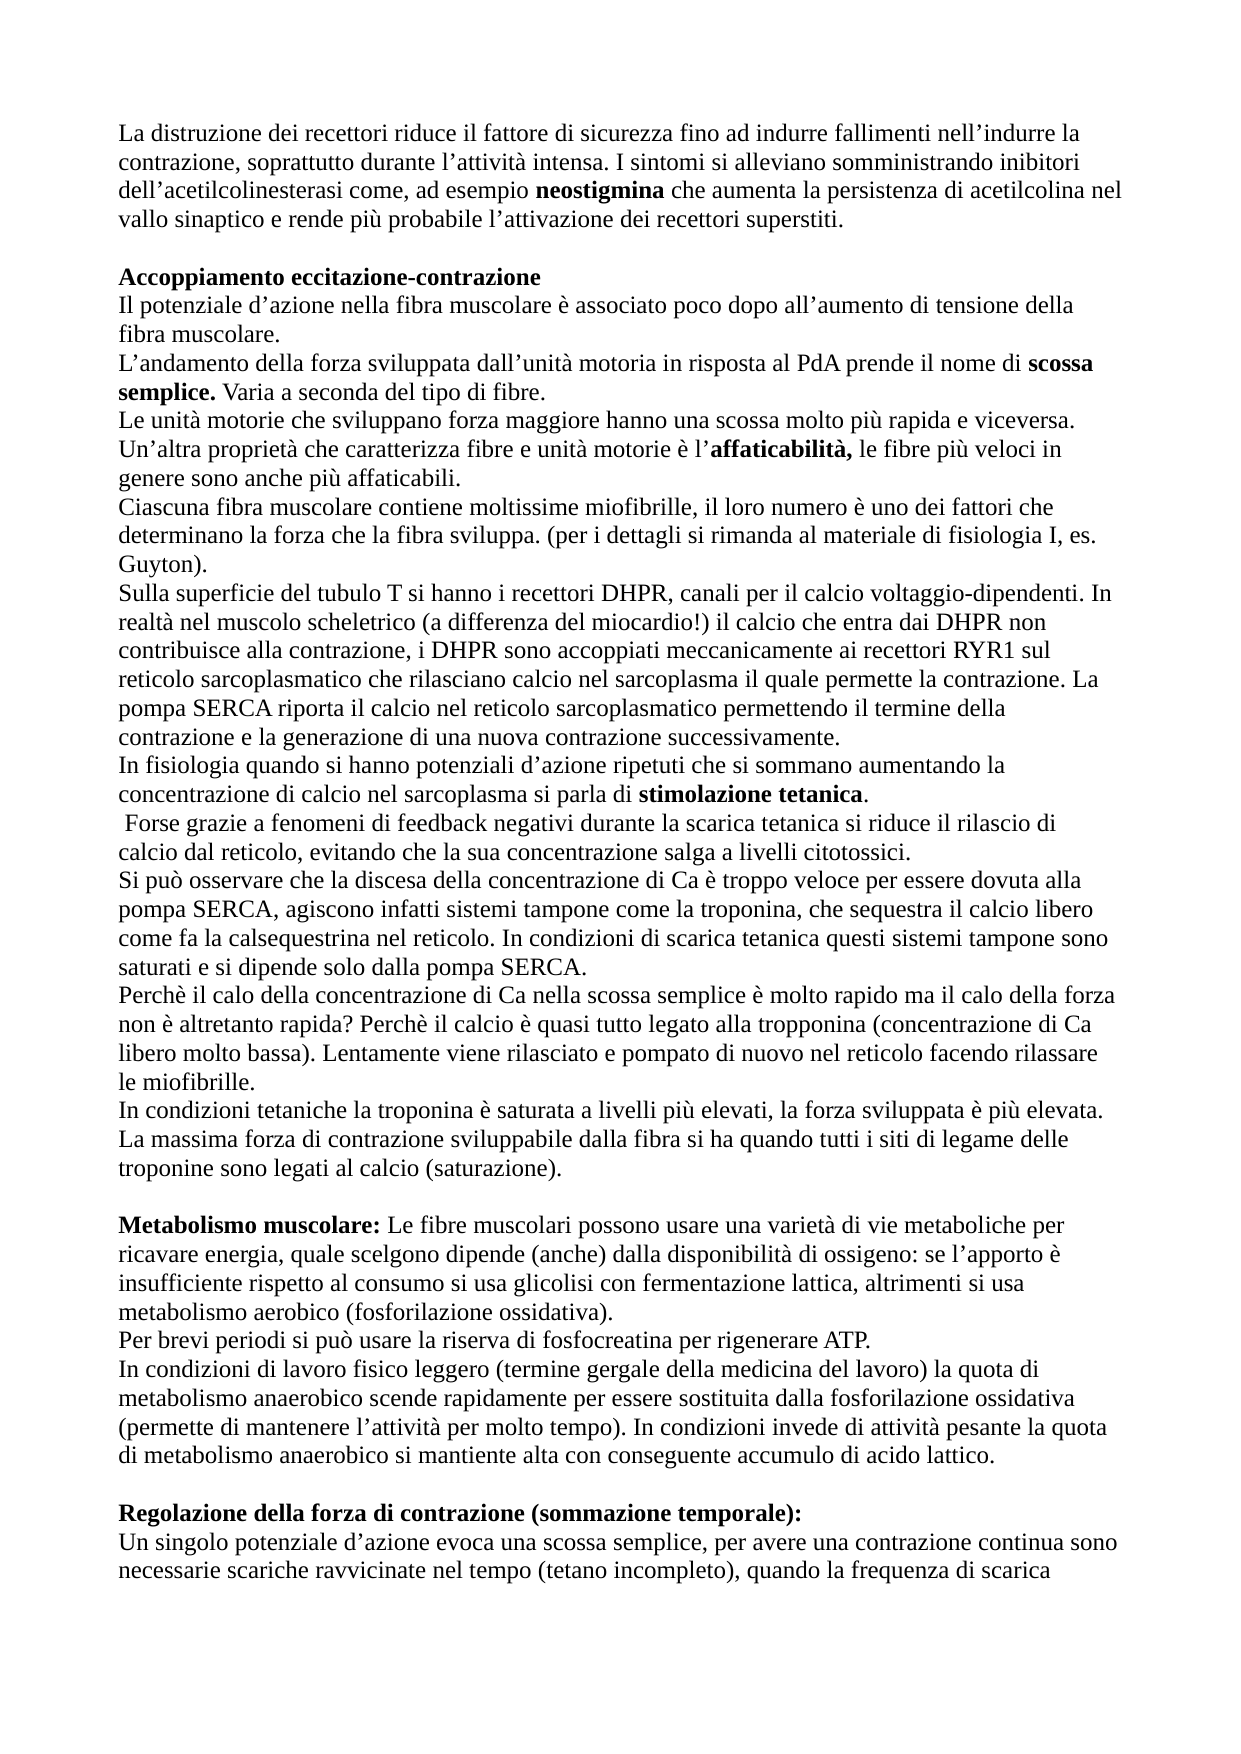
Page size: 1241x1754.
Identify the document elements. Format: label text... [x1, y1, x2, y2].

text Un’altra proprietà che caratterizza fibre e unità motorie è l’affaticabilità, le fibre più veloci in genere sono anche più affaticabili. [118, 434, 1122, 492]
text Regolazione della forza di contrazione (sommazione temporale): [118, 1498, 1122, 1527]
text Metabolismo muscolare: Le fibre muscolari possono usare una varietà di vie metaboliche per ricavare energia, quale scelgono dipende (anche) dalla disponibilità di ossigeno: se l’apporto è insufficiente rispetto al consumo si usa glicolisi con fermentazione lattica, altrimenti si usa metabolismo aerobico (fosforilazione ossidativa). [118, 1211, 1122, 1326]
text In condizioni di lavoro fisico leggero (termine gergale della medicina del lavoro) la quota di metabolismo anaerobico scende rapidamente per essere sostituita dalla fosforilazione ossidativa (permette di mantenere l’attività per molto tempo). In condizioni invede di attività pesante la quota di metabolismo anaerobico si mantiente alta con conseguente accumulo di acido lattico. [118, 1354, 1122, 1469]
text Il potenziale d’azione nella fibra muscolare è associato poco dopo all’aumento di tensione della fibra muscolare. [118, 291, 1122, 348]
text Le unità motorie che sviluppano forza maggiore hanno una scossa molto più rapida e viceversa. [118, 406, 1122, 434]
text La massima forza di contrazione sviluppabile dalla fibra si ha quando tutti i siti di legame delle troponine sono legati al calcio (saturazione). [118, 1124, 1122, 1182]
text Per brevi periodi si può usare la riserva di fosfocreatina per rigenerare ATP. [118, 1326, 1122, 1354]
text Ciascuna fibra muscolare contiene moltissime miofibrille, il loro numero è uno dei fattori che determinano la forza che la fibra sviluppa. (per i dettagli si rimanda al materiale di fisiologia I, es. Guyton). [118, 492, 1122, 578]
text In fisiologia quando si hanno potenziali d’azione ripetuti che si sommano aumentando la concentrazione di calcio nel sarcoplasma si parla di stimolazione tetanica. [118, 751, 1122, 808]
text Sulla superficie del tubulo T si hanno i recettori DHPR, canali per il calcio voltaggio-dipendenti. In realtà nel muscolo scheletrico (a differenza del miocardio!) il calcio che entra dai DHPR non contribuisce alla contrazione, i DHPR sono accoppiati meccanicamente ai recettori RYR1 sul reticolo sarcoplasmatico che rilasciano calcio nel sarcoplasma il quale permette la contrazione. La pompa SERCA riporta il calcio nel reticolo sarcoplasmatico permettendo il termine della contrazione e la generazione di una nuova contrazione successivamente. [118, 578, 1122, 751]
text Un singolo potenziale d’azione evoca una scossa semplice, per avere una contrazione continua sono necessarie scariche ravvicinate nel tempo (tetano incompleto), quando la frequenza di scarica [118, 1527, 1122, 1584]
text Perchè il calo della concentrazione di Ca nella scossa semplice è molto rapido ma il calo della forza non è altretanto rapida? Perchè il calcio è quasi tutto legato alla tropponina (concentrazione di Ca libero molto bassa). Lentamente viene rilasciato e pompato di nuovo nel reticolo facendo rilassare le miofibrille. [118, 981, 1122, 1096]
text La distruzione dei recettori riduce il fattore di sicurezza fino ad indurre fallimenti nell’indurre la contrazione, soprattutto durante l’attività intensa. I sintomi si alleviano somministrando inibitori dell’acetilcolinesterasi come, ad esempio neostigmina che aumenta la persistenza di acetilcolina nel vallo sinaptico e rende più probabile l’attivazione dei recettori superstiti. [118, 118, 1122, 233]
text Si può osservare che la discesa della concentrazione di Ca è troppo veloce per essere dovuta alla pompa SERCA, agiscono infatti sistemi tampone come la troponina, che sequestra il calcio libero come fa la calsequestrina nel reticolo. In condizioni di scarica tetanica questi sistemi tampone sono saturati e si dipende solo dalla pompa SERCA. [118, 866, 1122, 981]
text L’andamento della forza sviluppata dall’unità motoria in risposta al PdA prende il nome di scossa semplice. Varia a seconda del tipo di fibre. [118, 348, 1122, 406]
text In condizioni tetaniche la troponina è saturata a livelli più elevati, la forza sviluppata è più elevata. [118, 1096, 1122, 1124]
text Accoppiamento eccitazione-contrazione [118, 262, 1122, 291]
text Forse grazie a fenomeni di feedback negativi durante la scarica tetanica si riduce il rilascio di calcio dal reticolo, evitando che la sua concentrazione salga a livelli citotossici. [118, 808, 1122, 866]
